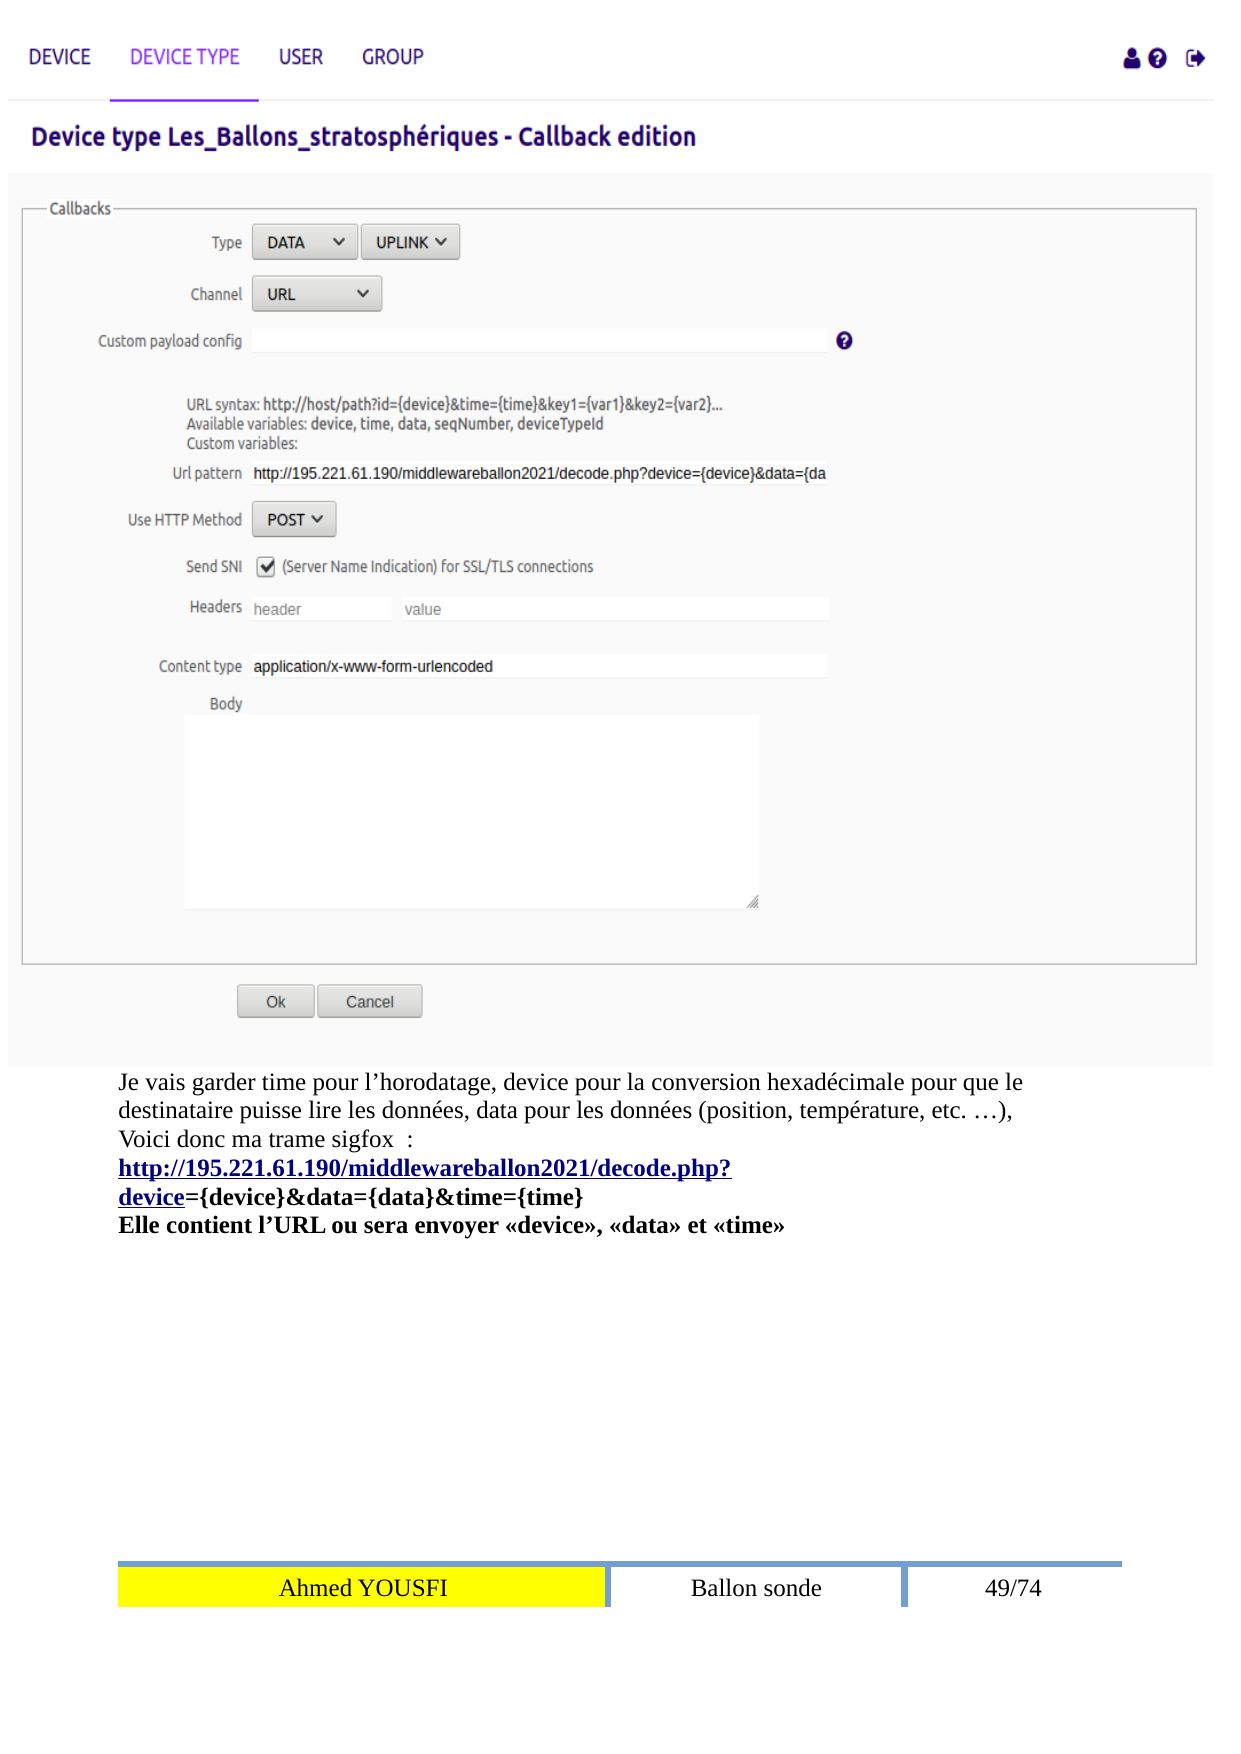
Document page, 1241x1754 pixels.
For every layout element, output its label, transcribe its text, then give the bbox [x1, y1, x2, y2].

text Elle contient l’URL ou sera envoyer «device», «data» et «time» [118, 1211, 1122, 1239]
picture [8, 32, 1213, 1066]
text Je vais garder time pour l’horodatage, device pour la conversion hexadécimale pour que le destinataire puisse lire les données, data pour les données (position, température, etc. …), [118, 1067, 1122, 1124]
text http://195.221.61.190/middlewareballon2021/decode.php?device={device}&data={data}&time={time} [118, 1153, 1122, 1211]
text Voici donc ma trame sigfox : [118, 1124, 1122, 1153]
